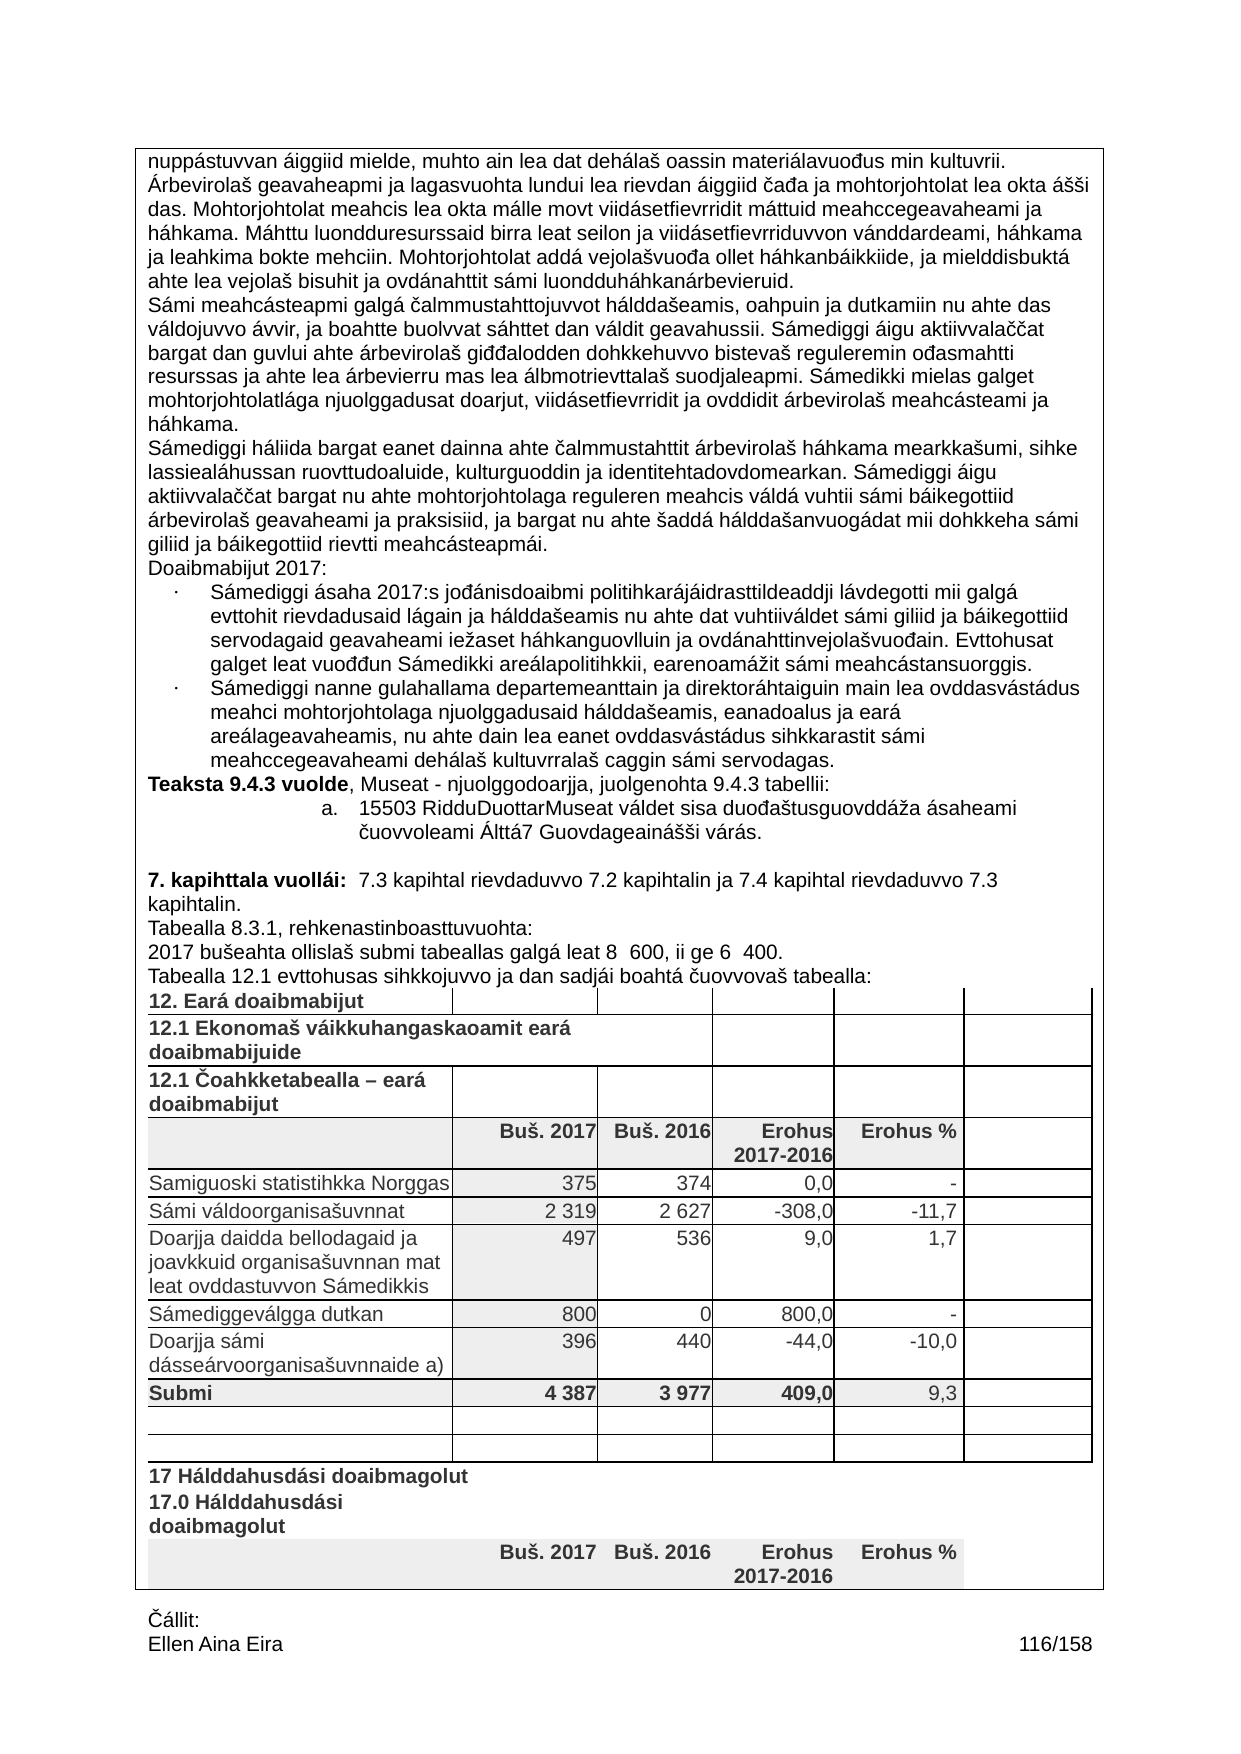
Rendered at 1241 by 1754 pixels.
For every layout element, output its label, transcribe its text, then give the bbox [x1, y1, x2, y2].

table_cell 800 [453, 1301, 597, 1327]
table_cell 396 [453, 1328, 597, 1378]
table_cell 12.1 Ekonomaš váikkuhangaskaoamit eará doaibmabijuide [148, 1015, 712, 1065]
table_cell [713, 1015, 833, 1065]
table_cell 4 387 [453, 1380, 597, 1406]
table_cell Erohus % [835, 1118, 963, 1168]
table_header [965, 988, 1091, 1014]
table_header nuppástuvvan áiggiid mielde, muhto ain lea dat dehálaš oassin materiálavuođus min kultuvrii. Árbevirolaš geavaheapmi ja lagasvuohta lundui lea rievdan áiggiid čađa ja mohtorjohtolat lea okta ášši das. Mohtorjohtolat meahcis lea okta málle movt viidásetfievrridit máttuid meahccegeavaheami ja háhkama. Máhttu luondduresurssaid birra leat seilon ja viidásetfievrriduvvon vánddardeami, háhkama ja leahkima bokte mehciin. Mohtorjohtolat addá vejolašvuođa ollet háhkanbáikkiide, ja mielddisbuktá ahte lea vejolaš bisuhit ja ovdánahttit sámi luondduháhkanárbevieruid. Sámi meahcásteapmi galgá čalmmustahttojuvvot hálddašeamis, oahpuin ja dutkamiin nu ahte das váldojuvvo ávvir, ja boahtte buolvvat sáhttet dan váldit geavahussii. Sámediggi áigu aktiivvalaččat bargat dan guvlui ahte árbevirolaš giđđalodden dohkkehuvvo bistevaš reguleremin ođasmahtti resurssas ja ahte lea árbevierru mas lea álbmotrievttalaš suodjaleapmi. Sámedikki mielas galget mohtorjohtolatlága njuolggadusat doarjut, viidásetfievrridit ja ovddidit árbevirolaš meahcásteami ja háhkama. Sámediggi háliida bargat eanet dainna ahte čalmmustahttit árbevirolaš háhkama mearkkašumi, sihke lassiealáhussan ruovttudoaluide, kulturguoddin ja identitehtadovdomearkan. Sámediggi áigu aktiivvalaččat bargat nu ahte mohtorjohtolaga reguleren meahcis váldá vuhtii sámi báikegottiid árbevirolaš geavaheami ja praksisiid, ja bargat nu ahte šaddá hálddašanvuogádat mii dohkkeha sámi giliid ja báikegottiid rievtti meahcásteapmái. Doaibmabijut 2017: Sámediggi ásaha 2017:s jođánisdoaibmi politihkarájáidrasttildeaddji lávdegotti mii galgá evttohit rievdadusaid lágain ja hálddašeamis nu ahte dat vuhtiiváldet sámi giliid ja báikegottiid servodagaid geavaheami iežaset háhkanguovlluin ja ovdánahttinvejolašvuođain. Evttohusat galget leat vuođđun Sámedikki areálapolitihkkii, earenoamážit sámi meahcástansuorggis. Sámediggi nanne gulahallama departemeanttain ja direktoráhtaiguin main lea ovddasvástádus meahci mohtorjohtolaga njuolggadusaid hálddašeamis, eanadoalus ja eará areálageavaheamis, nu ahte dain lea eanet ovddasvástádus sihkkarastit sámi meahccegeavaheami dehálaš kultuvrralaš caggin sámi servodagas. Teaksta 9.4.3 vuolde, Museat - njuolggodoarjja, juolgenohta 9.4.3 tabellii: 15503 RidduDuottarMuseat váldet sisa duođaštusguovddáža ásaheami čuovvoleami Álttá7 Guovdageainášši várás. 7. kapihttala vuollái: 7.3 kapihtal rievdaduvvo 7.2 kapihtalin ja 7.4 kapihtal rievdaduvvo 7.3 kapihtalin. Tabealla 8.3.1, rehkenastinboasttuvuohta: 2017 bušeahta ollislaš submi tabeallas galgá leat 8 600, ii ge 6 400. Tabealla 12.1 evttohusas sihkkojuvvo ja dan sadjái boahtá čuovvovaš tabealla: [136, 149, 1103, 1589]
table_cell [965, 1328, 1091, 1378]
table_cell -11,7 [835, 1198, 963, 1223]
table_cell 409,0 [713, 1380, 833, 1406]
table_cell [713, 1407, 833, 1433]
table_cell [598, 1435, 712, 1461]
table_cell 2 319 [453, 1198, 597, 1223]
table_cell Erohus 2017-2016 [713, 1118, 833, 1168]
table_cell 0,0 [713, 1170, 833, 1196]
table_cell [965, 1301, 1091, 1327]
table_header [453, 988, 597, 1014]
table_cell Erohus 2017-2016 [712, 1539, 834, 1589]
table_cell Doarjja daidda bellodagaid ja joavkkuid organisašuvnnan mat leat ovddastuvvon Sámedikkis [148, 1225, 452, 1299]
table_cell [965, 1170, 1091, 1196]
table_cell [148, 1435, 452, 1461]
table_header [713, 988, 833, 1014]
table_cell [965, 1015, 1091, 1065]
table_cell [712, 1489, 834, 1539]
table_cell 17.0 Hálddahusdási doaibmagolut [148, 1489, 453, 1539]
table_cell [453, 1435, 597, 1461]
table_cell Buš. 2016 [598, 1539, 712, 1589]
table_cell 17 Hálddahusdási doaibmagolut [148, 1463, 712, 1489]
table_cell Submi [148, 1380, 452, 1406]
table_cell -308,0 [713, 1198, 833, 1223]
table_cell [453, 1489, 598, 1539]
table_cell [965, 1407, 1091, 1433]
table_cell Samiguoski statistihkka Norggas [148, 1170, 452, 1196]
table_cell [965, 1118, 1091, 1168]
table_cell Sámediggeválgga dutkan [148, 1301, 452, 1327]
table_cell [453, 1067, 597, 1117]
table_cell 2 627 [598, 1198, 712, 1223]
table_cell 497 [453, 1225, 597, 1299]
table_header [598, 988, 712, 1014]
table_cell [965, 1225, 1091, 1299]
table_cell [598, 1489, 712, 1539]
table_cell 374 [598, 1170, 712, 1196]
table_header [835, 988, 963, 1014]
table_cell [598, 1407, 712, 1433]
table_cell 1,7 [835, 1225, 963, 1299]
table_cell [835, 1407, 963, 1433]
table_cell 0 [598, 1301, 712, 1327]
table_cell 800,0 [713, 1301, 833, 1327]
table_cell [834, 1489, 964, 1539]
table_cell [453, 1407, 597, 1433]
table_cell - [835, 1170, 963, 1196]
table_cell 9,0 [713, 1225, 833, 1299]
table_cell 12.1 Čoahkketabealla – eará doaibmabijut [148, 1067, 452, 1117]
table_cell [148, 1407, 452, 1433]
table_cell [965, 1380, 1091, 1406]
table_cell 440 [598, 1328, 712, 1378]
table_cell [835, 1015, 963, 1065]
table_cell [834, 1463, 964, 1489]
table_cell Buš. 2017 [453, 1539, 598, 1589]
table_cell [964, 1489, 1092, 1539]
table_cell Buš. 2017 [453, 1118, 597, 1168]
table_cell [835, 1067, 963, 1117]
table_cell [712, 1463, 834, 1489]
table_cell 536 [598, 1225, 712, 1299]
table_cell -10,0 [835, 1328, 963, 1378]
table_cell 9,3 [835, 1380, 963, 1406]
table_cell [148, 1118, 452, 1168]
table_cell [964, 1463, 1092, 1489]
table_cell -44,0 [713, 1328, 833, 1378]
table_cell [148, 1539, 453, 1589]
table_cell [835, 1435, 963, 1461]
table_cell Sámi váldoorganisašuvnnat [148, 1198, 452, 1223]
table_cell Doarjja sámi dásseárvoorganisašuvnnaide a) [148, 1328, 452, 1378]
table_header 12. Eará doaibmabijut [148, 988, 452, 1014]
table_cell [713, 1435, 833, 1461]
table_cell [713, 1067, 833, 1117]
table_cell [965, 1435, 1091, 1461]
table_cell [598, 1067, 712, 1117]
table_cell [965, 1198, 1091, 1223]
table_cell [964, 1539, 1092, 1589]
table_cell - [835, 1301, 963, 1327]
table_cell [965, 1067, 1091, 1117]
table_cell Erohus % [834, 1539, 964, 1589]
table_cell Buš. 2016 [598, 1118, 712, 1168]
table_cell 3 977 [598, 1380, 712, 1406]
table_cell 375 [453, 1170, 597, 1196]
